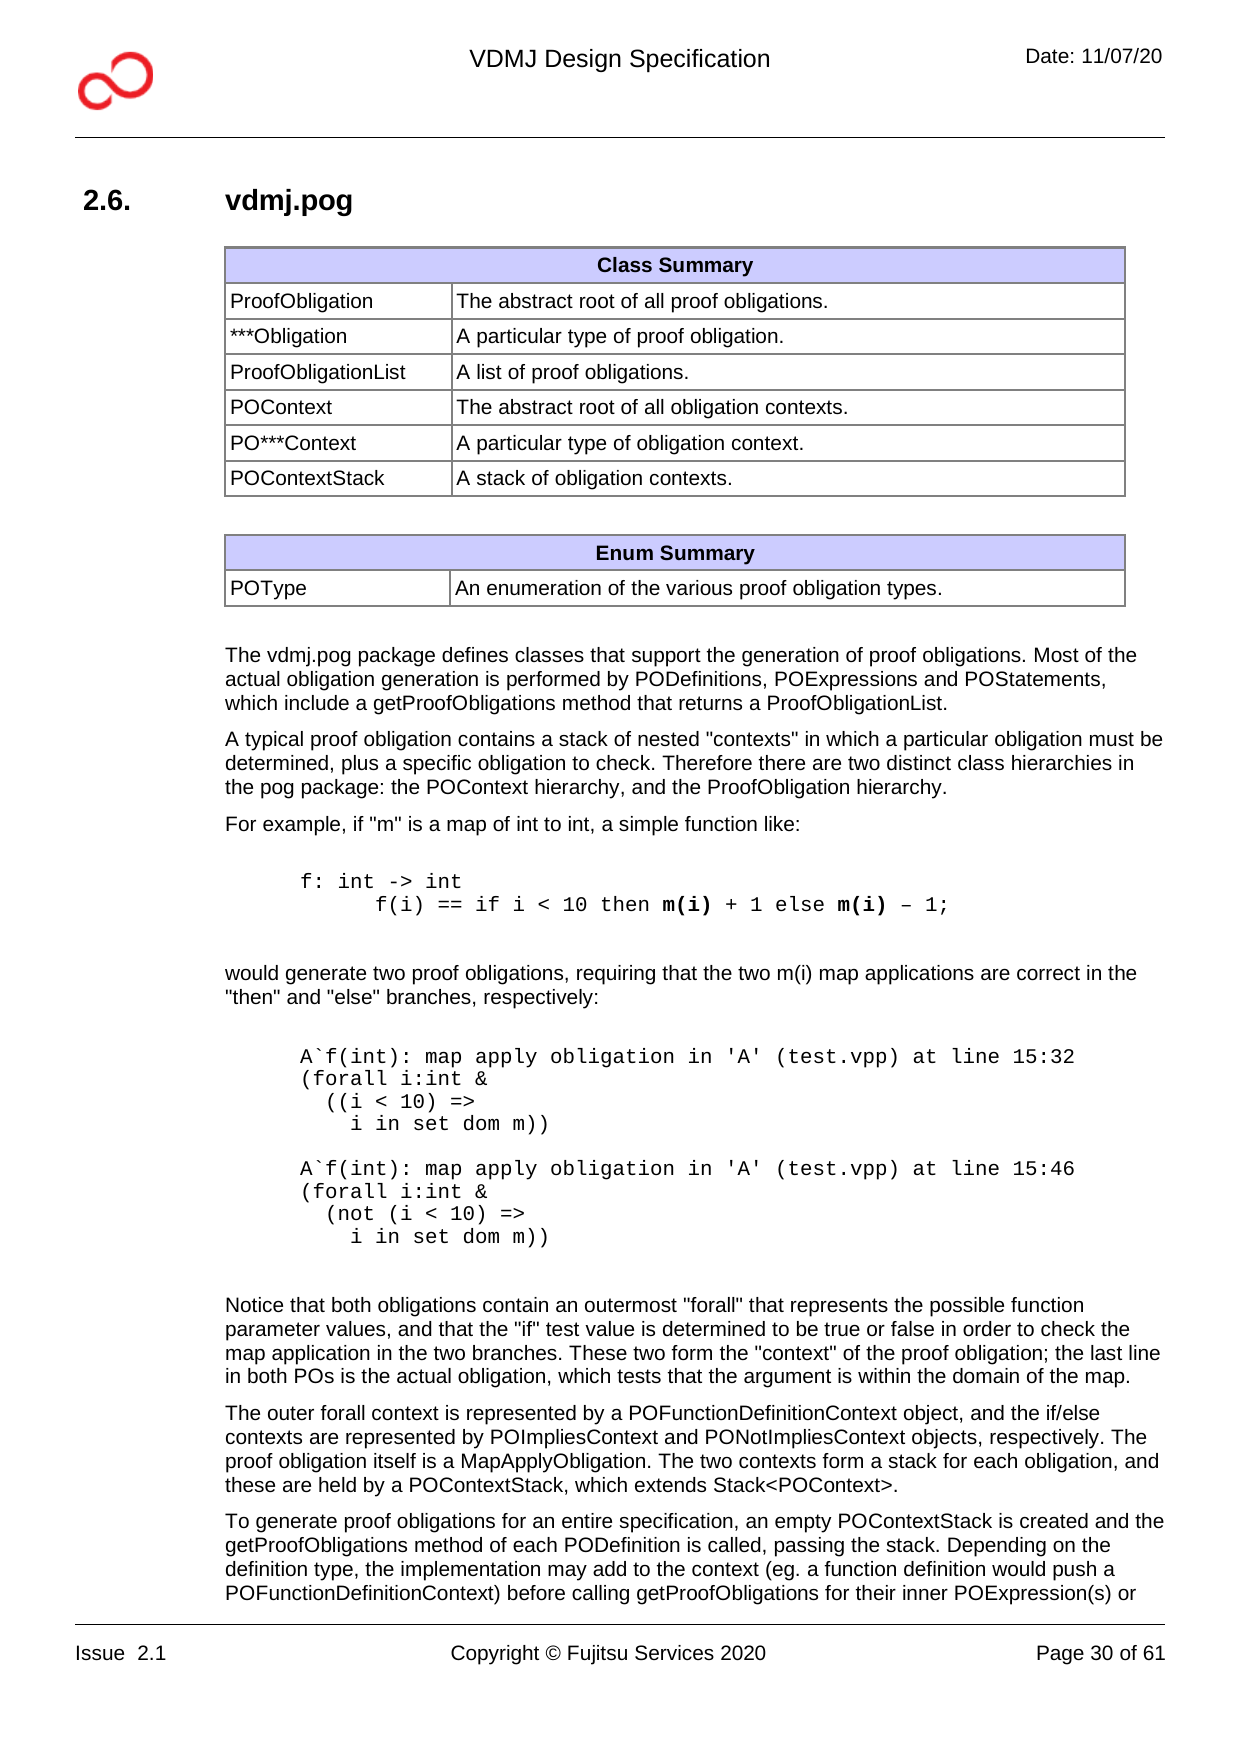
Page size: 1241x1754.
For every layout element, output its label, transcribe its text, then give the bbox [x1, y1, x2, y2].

text (forall i:int & [225, 1180, 1165, 1203]
subtitle vdmj.pog [75, 183, 1165, 216]
text The outer forall context is represented by a POFunctionDefinitionContext object, and the if/else contexts are represented by POImpliesContext and PONotImpliesContext objects, respectively. The proof obligation itself is a MapApplyObligation. The two contexts form a stack for each obligation, and these are held by a POContextStack, which extends Stack<POContext>. [225, 1401, 1165, 1497]
table_cell PO***Context [226, 426, 451, 459]
text Notice that both obligations contain an outermost "forall" that represents the possible function parameter values, and that the "if" test value is determined to be true or false in order to check the map application in the two branches. These two form the "context" of the proof obligation; the last line in both POs is the actual obligation, which tests that the argument is within the domain of the map. [225, 1293, 1165, 1389]
table_cell A particular type of proof obligation. [453, 320, 1124, 353]
table_cell A stack of obligation contexts. [453, 462, 1124, 495]
text i in set dom m)) [225, 1225, 1165, 1248]
table_cell ProofObligationList [226, 355, 451, 388]
text ((i < 10) => [225, 1090, 1165, 1113]
table_cell ProofObligation [226, 284, 451, 317]
text f(i) == if i < 10 then m(i) + 1 else m(i) – 1; [225, 893, 1165, 916]
text A`f(int): map apply obligation in 'A' (test.vpp) at line 15:32 [225, 1045, 1165, 1068]
table_cell POContextStack [226, 462, 451, 495]
text f: int -> int [225, 871, 1165, 893]
text The vdmj.pog package defines classes that support the generation of proof obligations. Most of the actual obligation generation is performed by PODefinitions, POExpressions and POStatements, which include a getProofObligations method that returns a ProofObligationList. [225, 643, 1165, 715]
text (not (i < 10) => [225, 1203, 1165, 1225]
text For example, if "m" is a map of int to int, a simple function like: [225, 812, 1165, 836]
text A`f(int): map apply obligation in 'A' (test.vpp) at line 15:46 [225, 1158, 1165, 1180]
table_header Class Summary [226, 249, 1124, 282]
text i in set dom m)) [225, 1113, 1165, 1135]
table_cell An enumeration of the various proof obligation types. [451, 571, 1124, 605]
text (forall i:int & [225, 1068, 1165, 1090]
text To generate proof obligations for an entire specification, an empty POContextStack is created and the getProofObligations method of each PODefinition is called, passing the stack. Depending on the definition type, the implementation may add to the context (eg. a function definition would push a POFunctionDefinitionContext) before calling getProofObligations for their inner POExpression(s) or [225, 1509, 1165, 1605]
table_cell The abstract root of all obligation contexts. [453, 391, 1124, 424]
text A typical proof obligation contains a stack of nested "contexts" in which a particular obligation must be determined, plus a specific obligation to check. Therefore there are two distinct class hierarchies in the pog package: the POContext hierarchy, and the ProofObligation hierarchy. [225, 728, 1165, 799]
picture [78, 44, 153, 120]
table_cell A particular type of obligation context. [453, 426, 1124, 459]
table_cell POType [226, 571, 449, 605]
text would generate two proof obligations, requiring that the two m(i) map applications are correct in the "then" and "else" branches, respectively: [225, 961, 1165, 1009]
table_cell The abstract root of all proof obligations. [453, 284, 1124, 317]
table_cell A list of proof obligations. [453, 355, 1124, 388]
table_cell ***Obligation [226, 320, 451, 353]
table_header Enum Summary [226, 536, 1124, 569]
table_cell POContext [226, 391, 451, 424]
